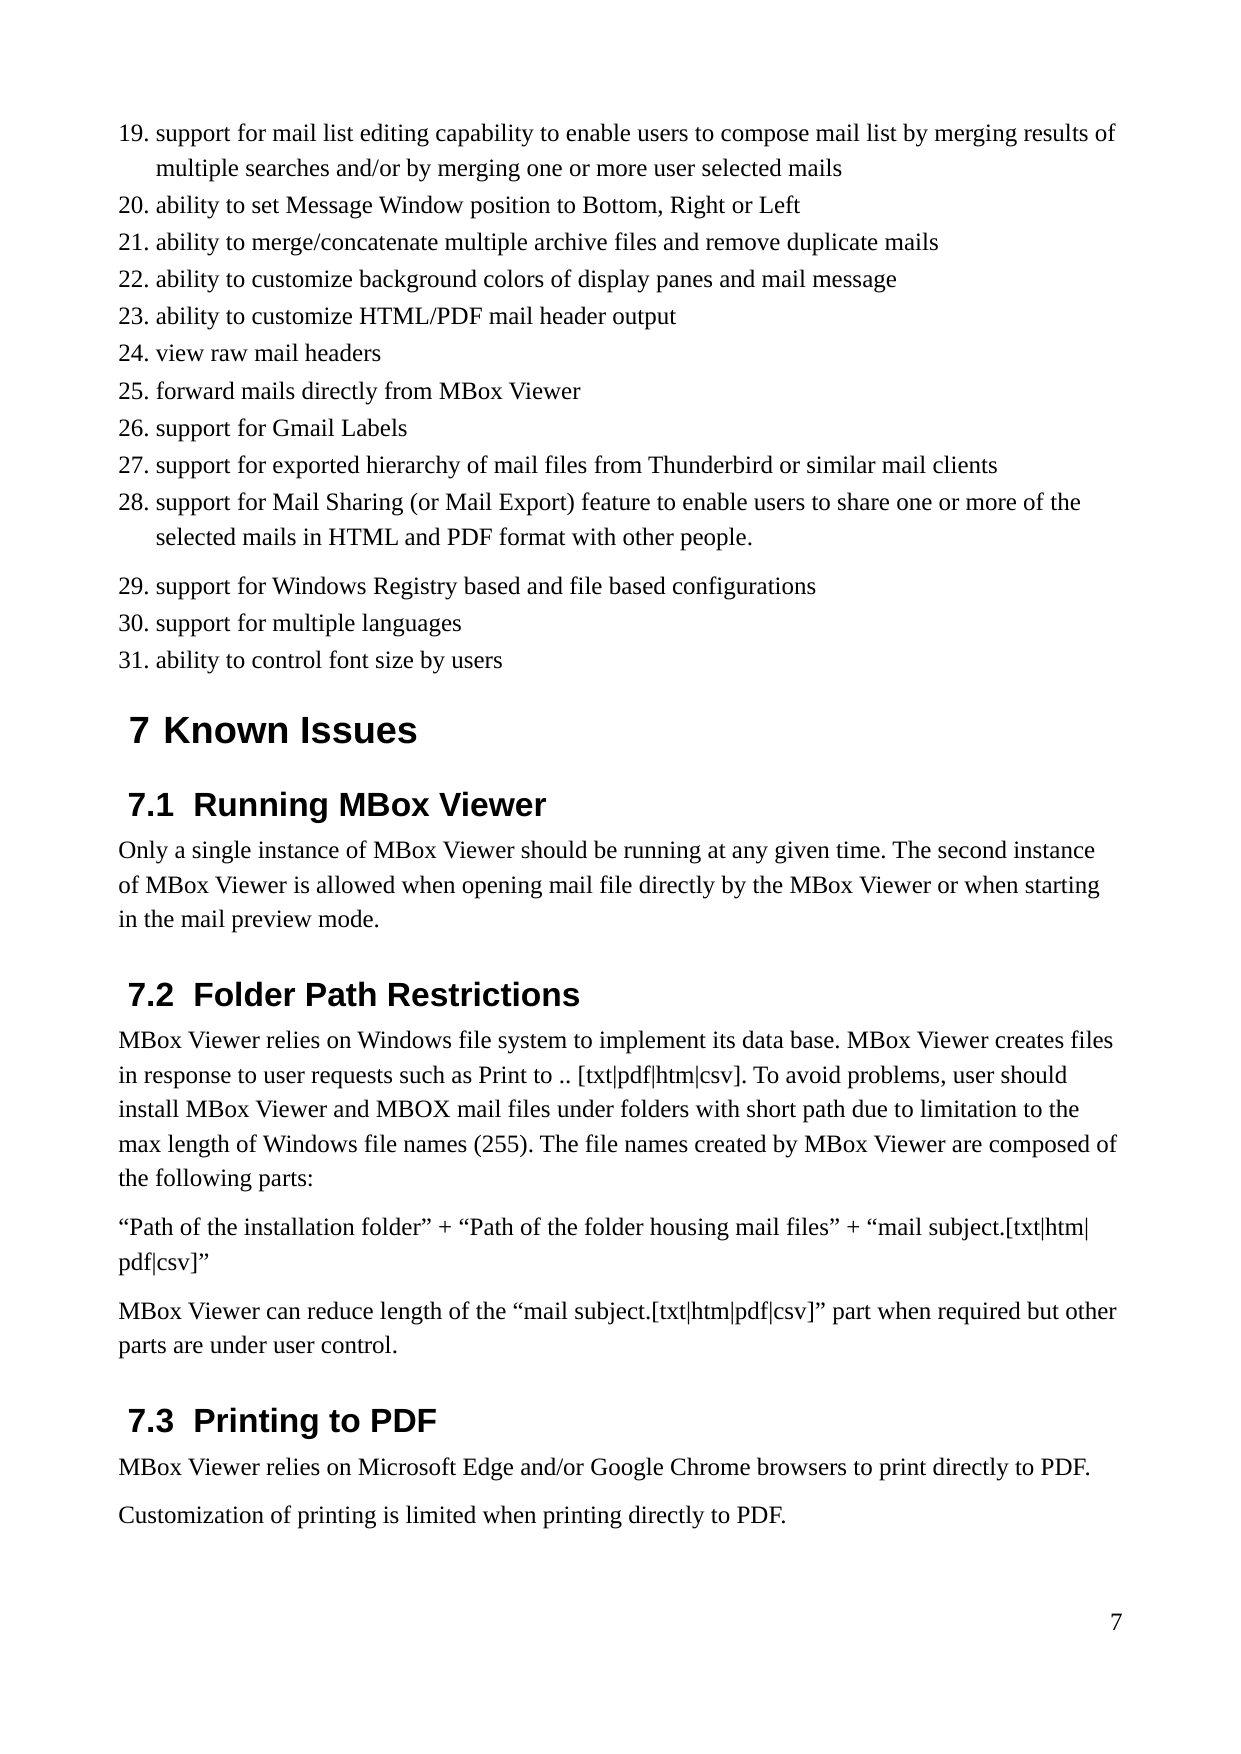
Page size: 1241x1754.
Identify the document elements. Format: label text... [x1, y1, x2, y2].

text Customization of printing is limited when printing directly to PDF. [118, 1501, 1122, 1529]
list forward mails directly from MBox Viewer [118, 376, 1122, 404]
list ability to control font size by users [118, 645, 1122, 674]
text Only a single instance of MBox Viewer should be running at any given time. The second instance of MBox Viewer is allowed when opening mail file directly by the MBox Viewer or when starting in the mail preview mode. [118, 836, 1122, 933]
list support for Windows Registry based and file based configurations [118, 571, 1122, 599]
list support for Gmail Labels [118, 413, 1122, 442]
subtitle Running MBox Viewer [118, 784, 1122, 823]
text MBox Viewer can reduce length of the “mail subject.[txt|htm|pdf|csv]” part when required but other parts are under user control. [118, 1296, 1122, 1359]
text MBox Viewer relies on Windows file system to implement its data base. MBox Viewer creates files in response to user requests such as Print to .. [txt|pdf|htm|csv]. To avoid problems, user should install MBox Viewer and MBOX mail files under folders with short path due to limitation to the max length of Windows file names (255). The file names created by MBox Viewer are composed of the following parts: [118, 1026, 1122, 1192]
list ability to set Message Window position to Bottom, Right or Left [118, 190, 1122, 218]
list view raw mail headers [118, 338, 1122, 367]
subtitle Printing to PDF [118, 1400, 1122, 1439]
text MBox Viewer relies on Microsoft Edge and/or Google Chrome browsers to print directly to PDF. [118, 1452, 1122, 1480]
subtitle Folder Path Restrictions [118, 974, 1122, 1013]
subtitle Known Issues [118, 707, 1122, 751]
list support for multiple languages [118, 608, 1122, 637]
list support for exported hierarchy of mail files from Thunderbird or similar mail clients [118, 450, 1122, 479]
list ability to merge/concatenate multiple archive files and remove duplicate mails [118, 227, 1122, 256]
list support for Mail Sharing (or Mail Export) feature to enable users to share one or more of the selected mails in HTML and PDF format with other people. [118, 487, 1122, 551]
text “Path of the installation folder” + “Path of the folder housing mail files” + “mail subject.[txt|htm|pdf|csv]” [118, 1212, 1122, 1276]
list support for mail list editing capability to enable users to compose mail list by merging results of multiple searches and/or by merging one or more user selected mails [118, 118, 1122, 181]
list ability to customize HTML/PDF mail header output [118, 301, 1122, 330]
list ability to customize background colors of display panes and mail message [118, 264, 1122, 293]
